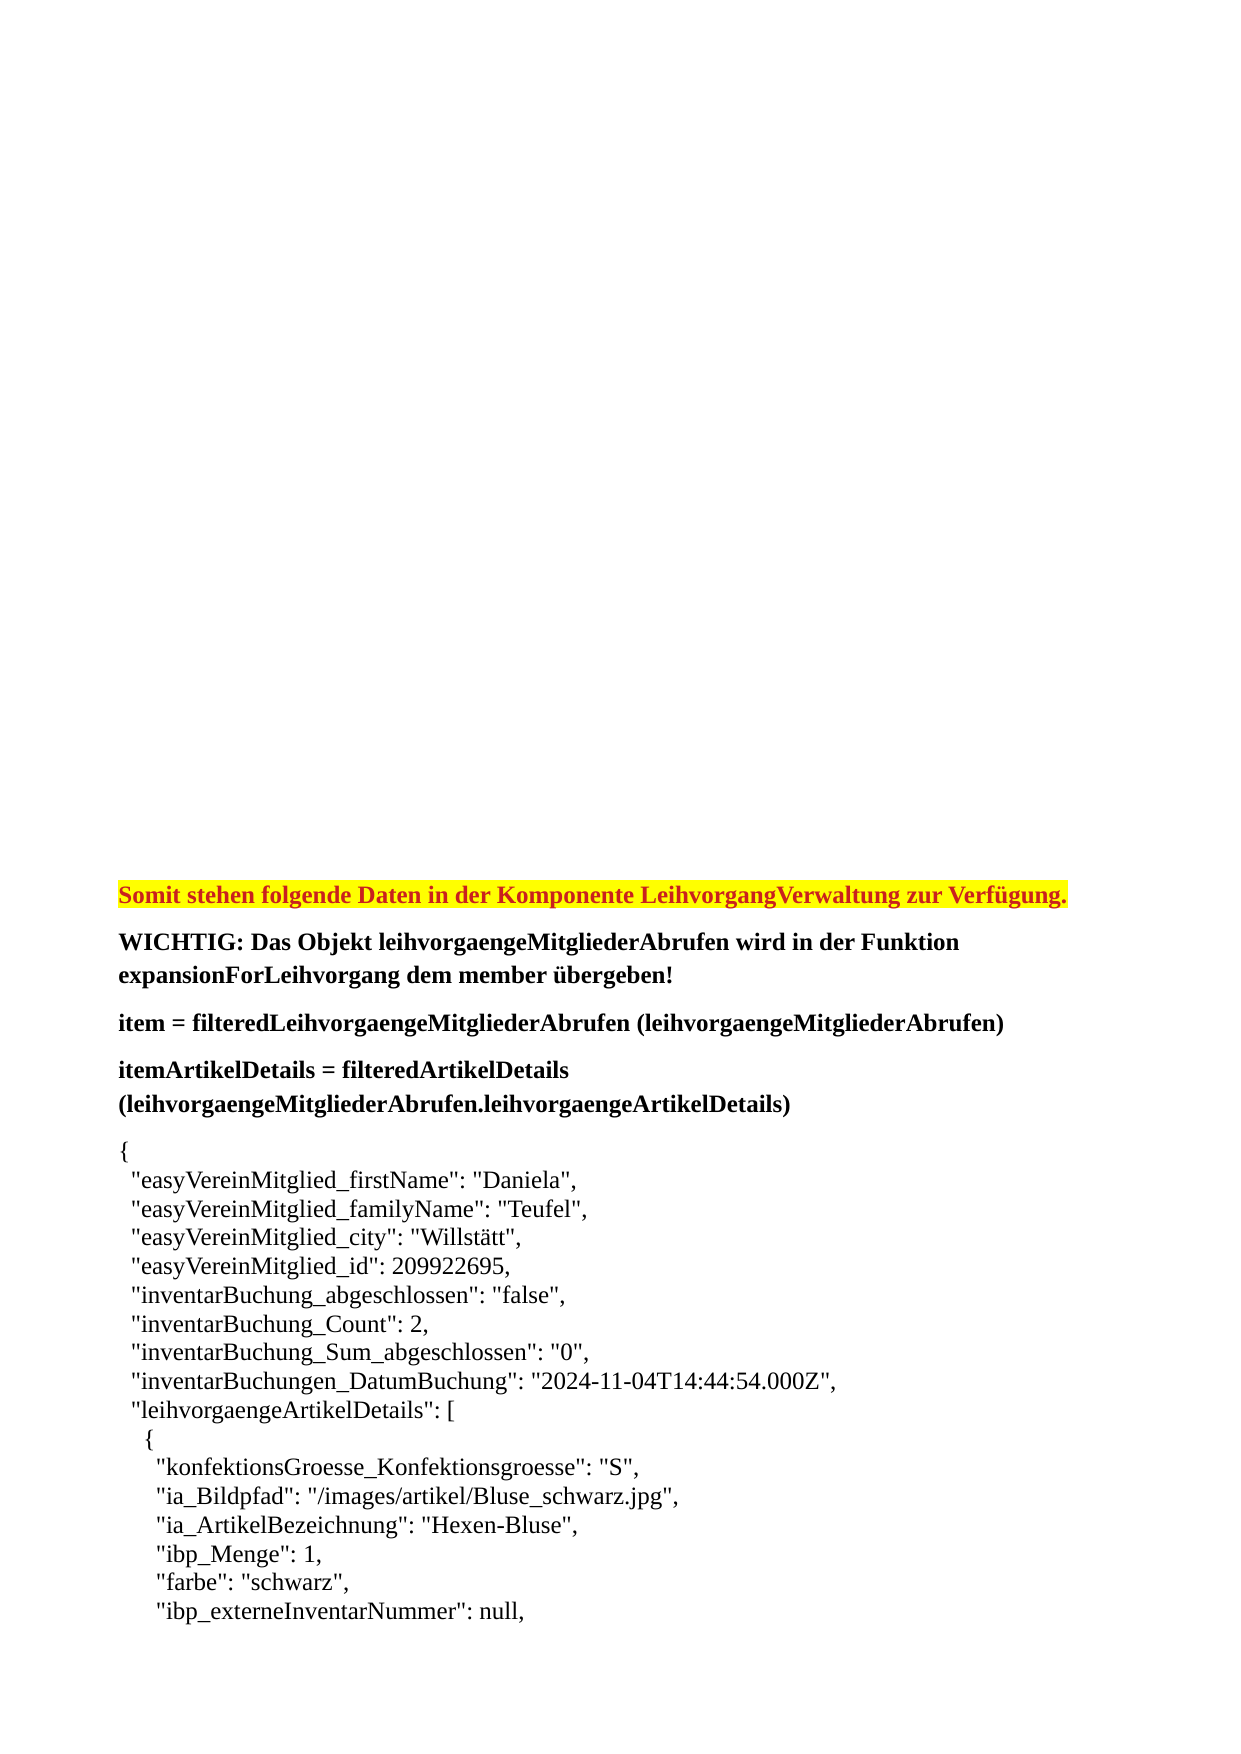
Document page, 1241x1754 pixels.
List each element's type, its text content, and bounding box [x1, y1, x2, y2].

text "easyVereinMitglied_id": 209922695, [118, 1251, 1122, 1280]
text "easyVereinMitglied_city": "Willstätt", [118, 1222, 1122, 1251]
text { [118, 1424, 1122, 1452]
text "inventarBuchung_Sum_abgeschlossen": "0", [118, 1337, 1122, 1366]
text "easyVereinMitglied_familyName": "Teufel", [118, 1194, 1122, 1222]
text WICHTIG: Das Objekt leihvorgaengeMitgliederAbrufen wird in der Funktion expansionForLeihvorgang dem member übergeben! [118, 927, 1122, 989]
text "ia_ArtikelBezeichnung": "Hexen-Bluse", [118, 1510, 1122, 1539]
text "inventarBuchung_abgeschlossen": "false", [118, 1280, 1122, 1309]
text "konfektionsGroesse_Konfektionsgroesse": "S", [118, 1452, 1122, 1481]
text "easyVereinMitglied_firstName": "Daniela", [118, 1165, 1122, 1194]
text "inventarBuchung_Count": 2, [118, 1309, 1122, 1337]
text "ia_Bildpfad": "/images/artikel/Bluse_schwarz.jpg", [118, 1481, 1122, 1510]
text item = filteredLeihvorgaengeMitgliederAbrufen (leihvorgaengeMitgliederAbrufen) [118, 1008, 1122, 1037]
text "leihvorgaengeArtikelDetails": [ [118, 1395, 1122, 1424]
text "ibp_Menge": 1, [118, 1539, 1122, 1567]
text itemArtikelDetails = filteredArtikelDetails (leihvorgaengeMitgliederAbrufen.leihvorgaengeArtikelDetails) [118, 1056, 1122, 1117]
text "inventarBuchungen_DatumBuchung": "2024-11-04T14:44:54.000Z", [118, 1366, 1122, 1395]
text "ibp_externeInventarNummer": null, [118, 1596, 1122, 1625]
text Somit stehen folgende Daten in der Komponente LeihvorgangVerwaltung zur Verfügung. [118, 880, 1122, 908]
text { [118, 1136, 1122, 1165]
text "farbe": "schwarz", [118, 1567, 1122, 1596]
